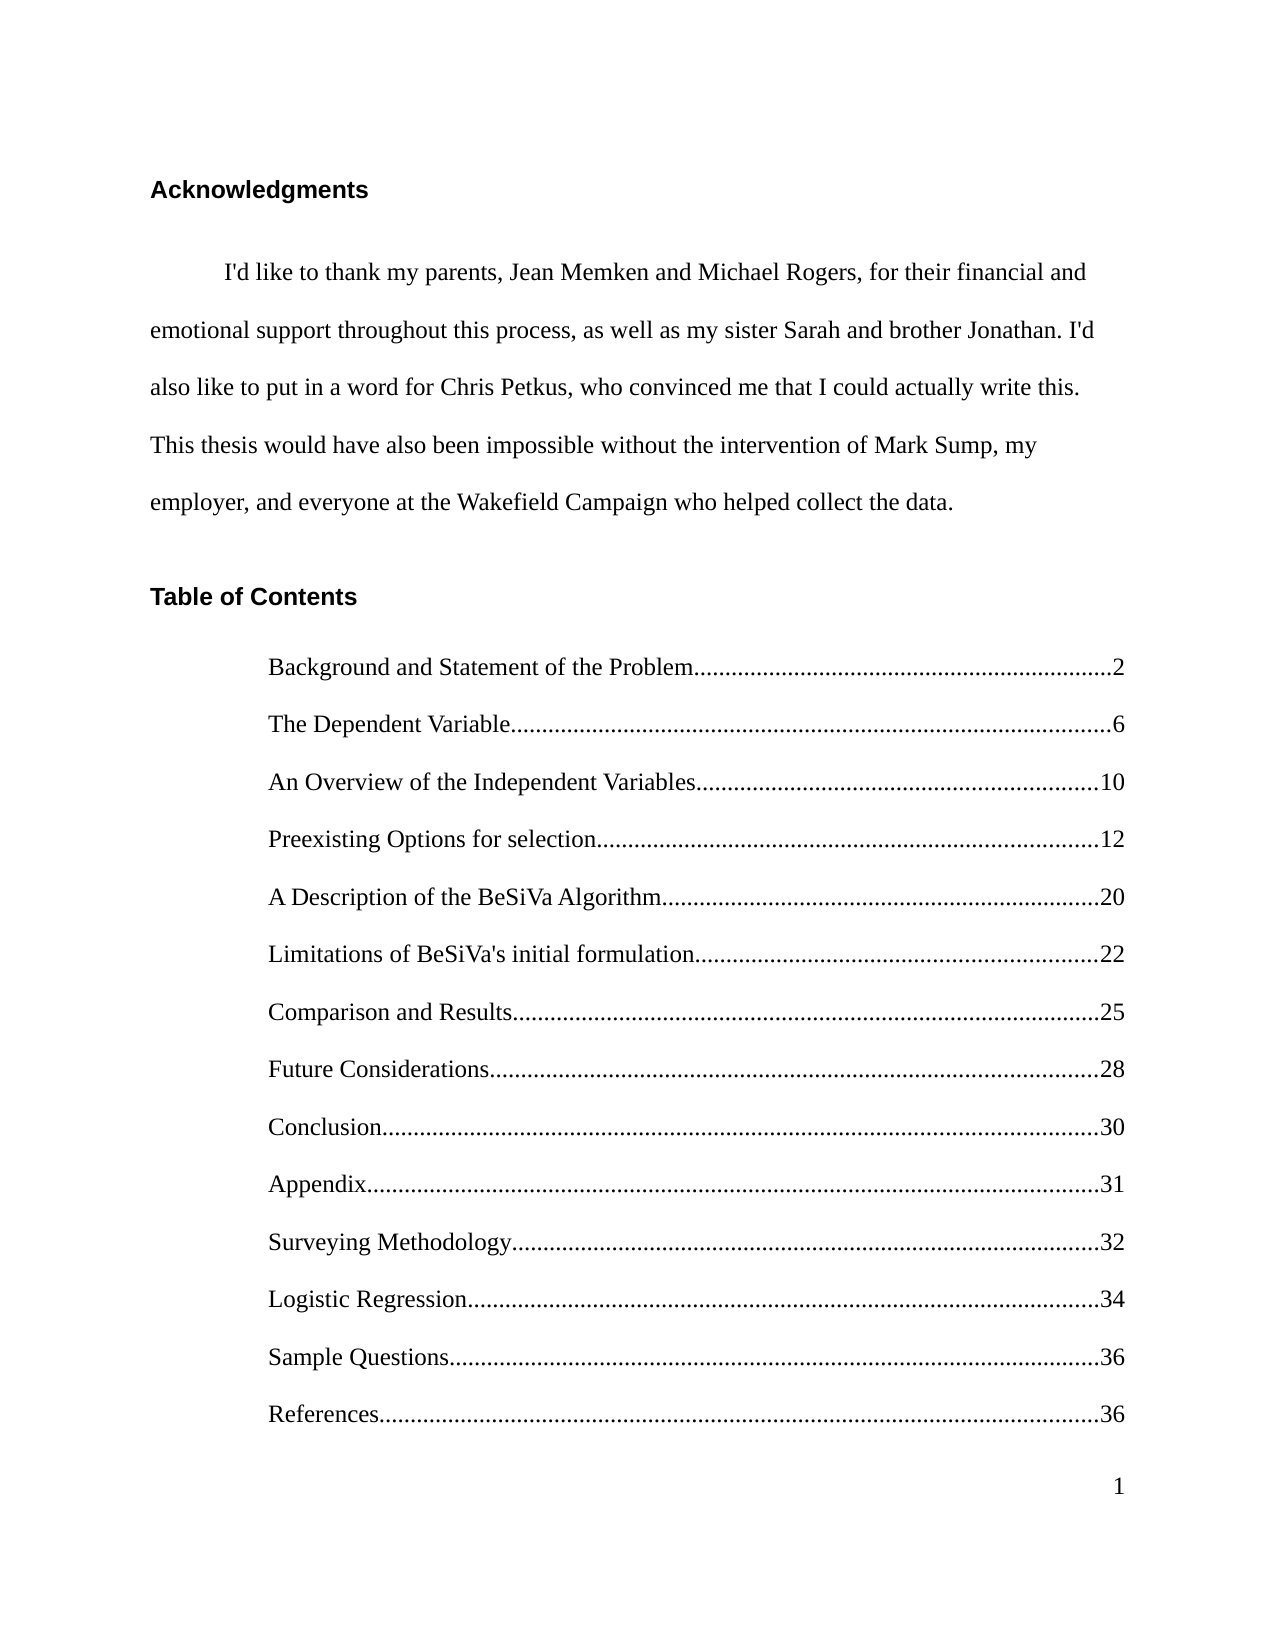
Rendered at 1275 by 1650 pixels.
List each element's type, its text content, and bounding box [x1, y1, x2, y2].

subtitle Table of Contents [150, 582, 1125, 611]
text References 36 [268, 1399, 1125, 1428]
text Preexisting Options for selection 12 [268, 824, 1125, 853]
text Comparison and Results 25 [268, 997, 1125, 1026]
text I'd like to thank my parents, Jean Memken and Michael Rogers, for their financial and emotional support throughout this process, as well as my sister Sarah and brother Jonathan. I'd also like to put in a word for Chris Petkus, who convinced me that I could actually write this. This thesis would have also been impossible without the intervention of Mark Sump, my employer, and everyone at the Wakefield Campaign who helped collect the data. [150, 257, 1125, 516]
text A Description of the BeSiVa Algorithm 20 [268, 882, 1125, 911]
text The Dependent Variable 6 [268, 709, 1125, 738]
text Appendix 31 [268, 1169, 1125, 1198]
text Sample Questions 36 [268, 1342, 1125, 1371]
text Surveying Methodology 32 [268, 1227, 1125, 1256]
text An Overview of the Independent Variables 10 [268, 767, 1125, 796]
text Logistic Regression 34 [268, 1284, 1125, 1313]
subtitle Acknowledgments [150, 175, 1125, 203]
text Background and Statement of the Problem 2 [268, 652, 1125, 681]
text Conclusion 30 [268, 1112, 1125, 1141]
text Limitations of BeSiVa's initial formulation 22 [268, 939, 1125, 968]
text Future Considerations 28 [268, 1054, 1125, 1083]
